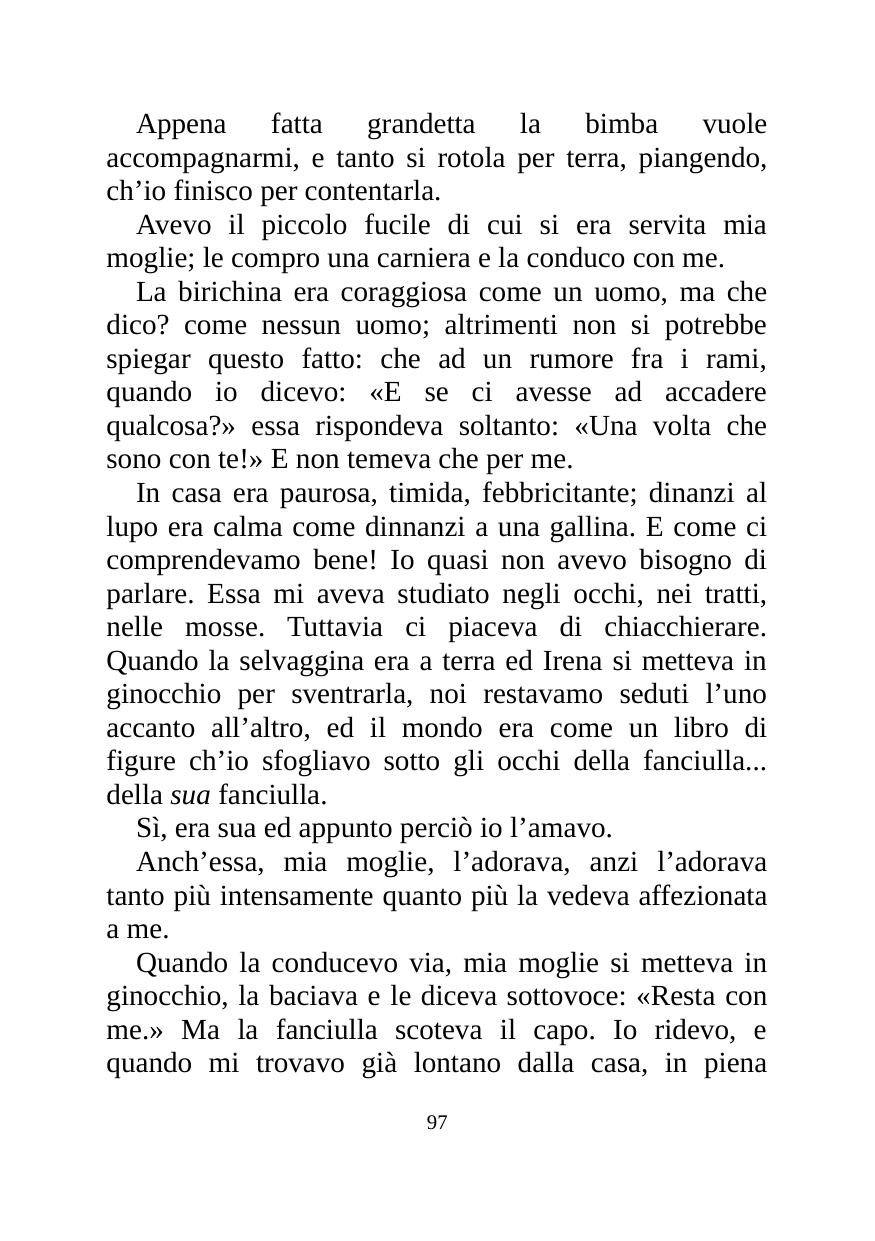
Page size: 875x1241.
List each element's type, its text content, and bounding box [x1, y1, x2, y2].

text Appena fatta grandetta la bimba vuole accompagnarmi, e tanto si rotola per terra, piangendo, ch’io finisco per contentarla. [106, 106, 768, 207]
text Avevo il piccolo fucile di cui si era servita mia moglie; le compro una carniera e la conduco con me. [106, 207, 768, 274]
text Quando la conducevo via, mia moglie si metteva in ginocchio, la baciava e le diceva sottovoce: «Resta con me.» Ma la fanciulla scoteva il capo. Io ridevo, e quando mi trovavo già lontano dalla casa, in piena [106, 945, 768, 1079]
text In casa era paurosa, timida, febbricitante; dinanzi al lupo era calma come dinnanzi a una gallina. E come ci comprendevamo bene! Io quasi non avevo bisogno di parlare. Essa mi aveva studiato negli occhi, nei tratti, nelle mosse. Tuttavia ci piaceva di chiacchierare. Quando la selvaggina era a terra ed Irena si metteva in ginocchio per sventrarla, noi restavamo seduti l’uno accanto all’altro, ed il mondo era come un libro di figure ch’io sfogliavo sotto gli occhi della fanciulla... della sua fanciulla. [106, 475, 768, 811]
text La birichina era coraggiosa come un uomo, ma che dico? come nessun uomo; altrimenti non si potrebbe spiegar questo fatto: che ad un rumore fra i rami, quando io dicevo: «E se ci avesse ad accadere qualcosa?» essa rispondeva soltanto: «Una volta che sono con te!» E non temeva che per me. [106, 274, 768, 475]
text Anch’essa, mia moglie, l’adorava, anzi l’adorava tanto più intensamente quanto più la vedeva affezionata a me. [106, 844, 768, 945]
text Sì, era sua ed appunto perciò io l’amavo. [106, 811, 768, 844]
